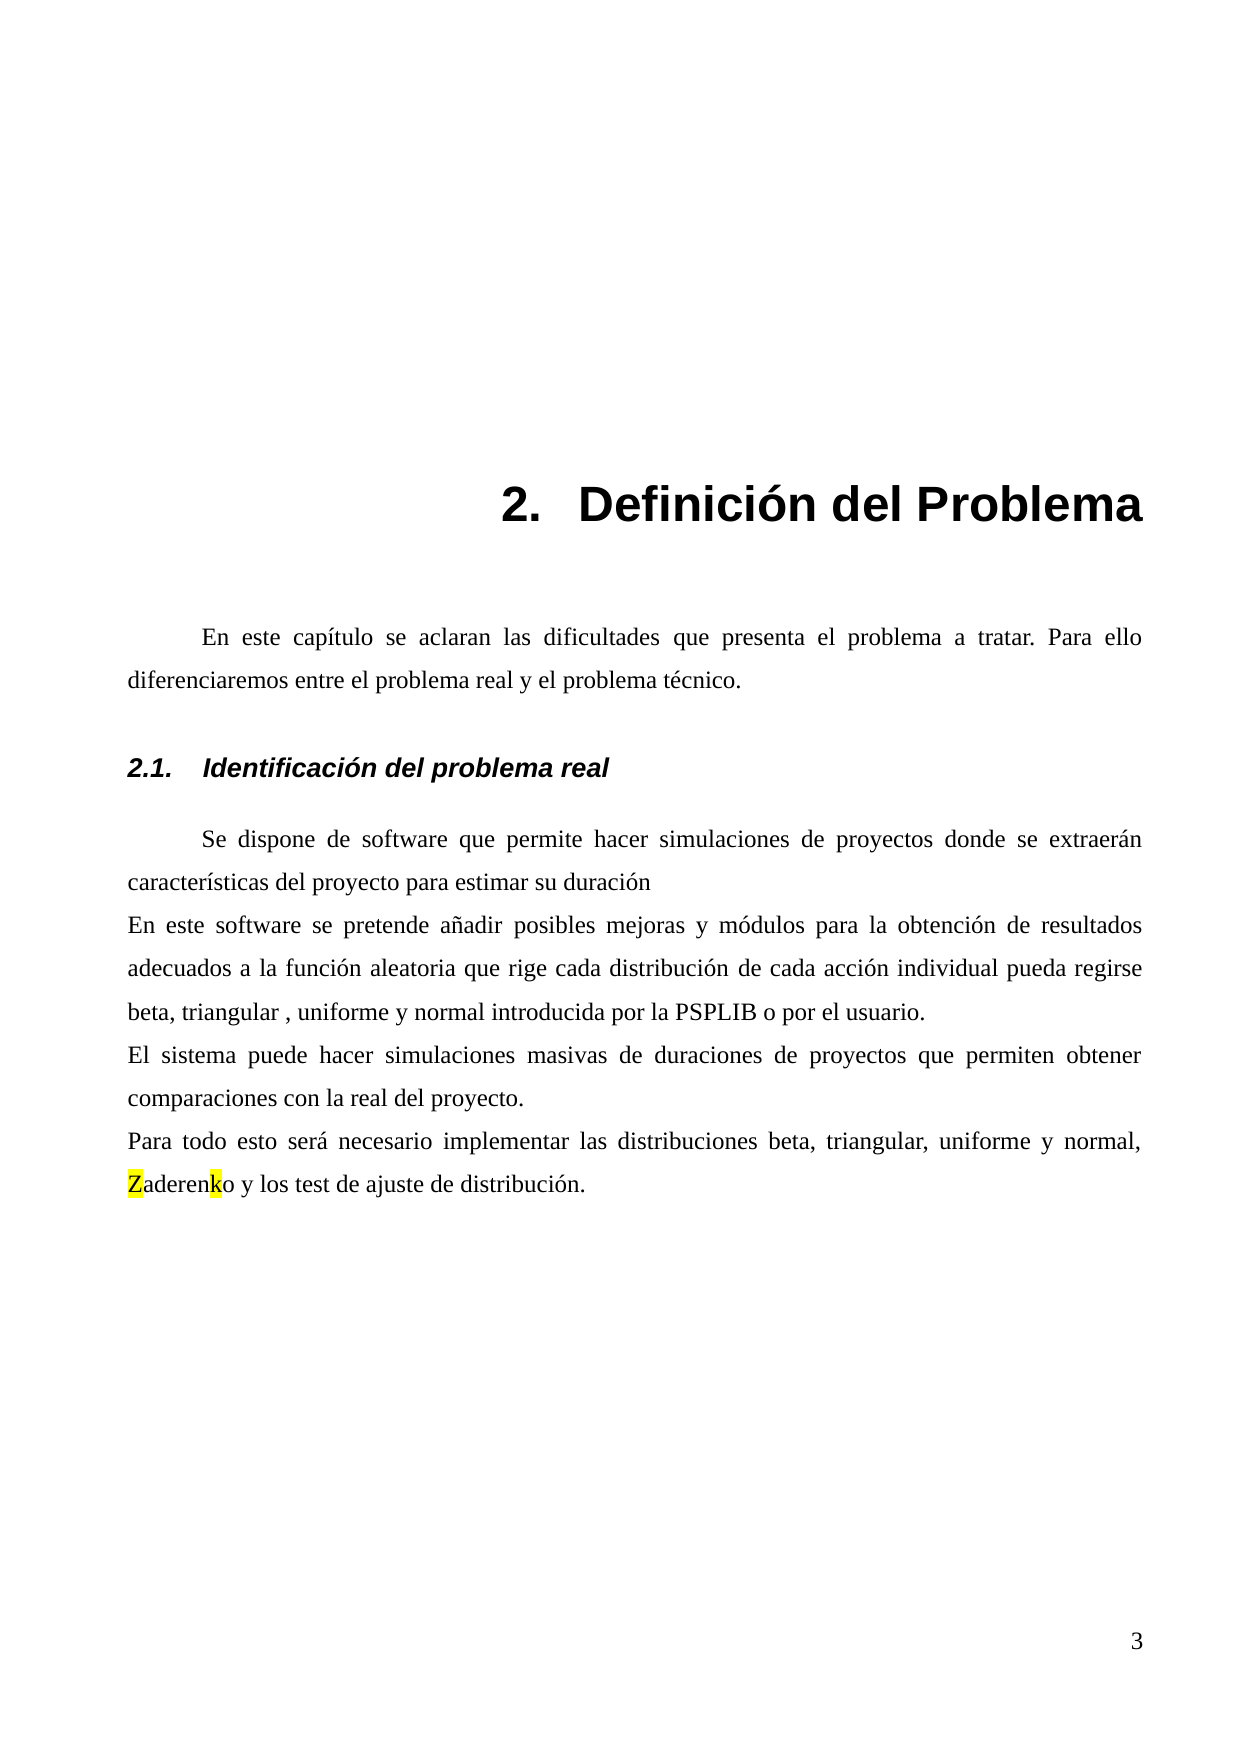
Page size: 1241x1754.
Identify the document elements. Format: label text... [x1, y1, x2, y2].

text Se dispone de software que permite hacer simulaciones de proyectos donde se extraerán características del proyecto para estimar su duración [127, 824, 1143, 896]
subtitle Definición del Problema [127, 475, 1143, 532]
text En este capítulo se aclaran las dificultades que presenta el problema a tratar. Para ello diferenciaremos entre el problema real y el problema técnico. [127, 622, 1143, 694]
text Para todo esto será necesario implementar las distribuciones beta, triangular, uniforme y normal, Zaderenko y los test de ajuste de distribución. [127, 1126, 1143, 1198]
subtitle Identificación del problema real [127, 752, 1143, 783]
text En este software se pretende añadir posibles mejoras y módulos para la obtención de resultados adecuados a la función aleatoria que rige cada distribución de cada acción individual pueda regirse beta, triangular , uniforme y normal introducida por la PSPLIB o por el usuario. [127, 910, 1143, 1025]
text El sistema puede hacer simulaciones masivas de duraciones de proyectos que permiten obtener comparaciones con la real del proyecto. [127, 1040, 1143, 1112]
